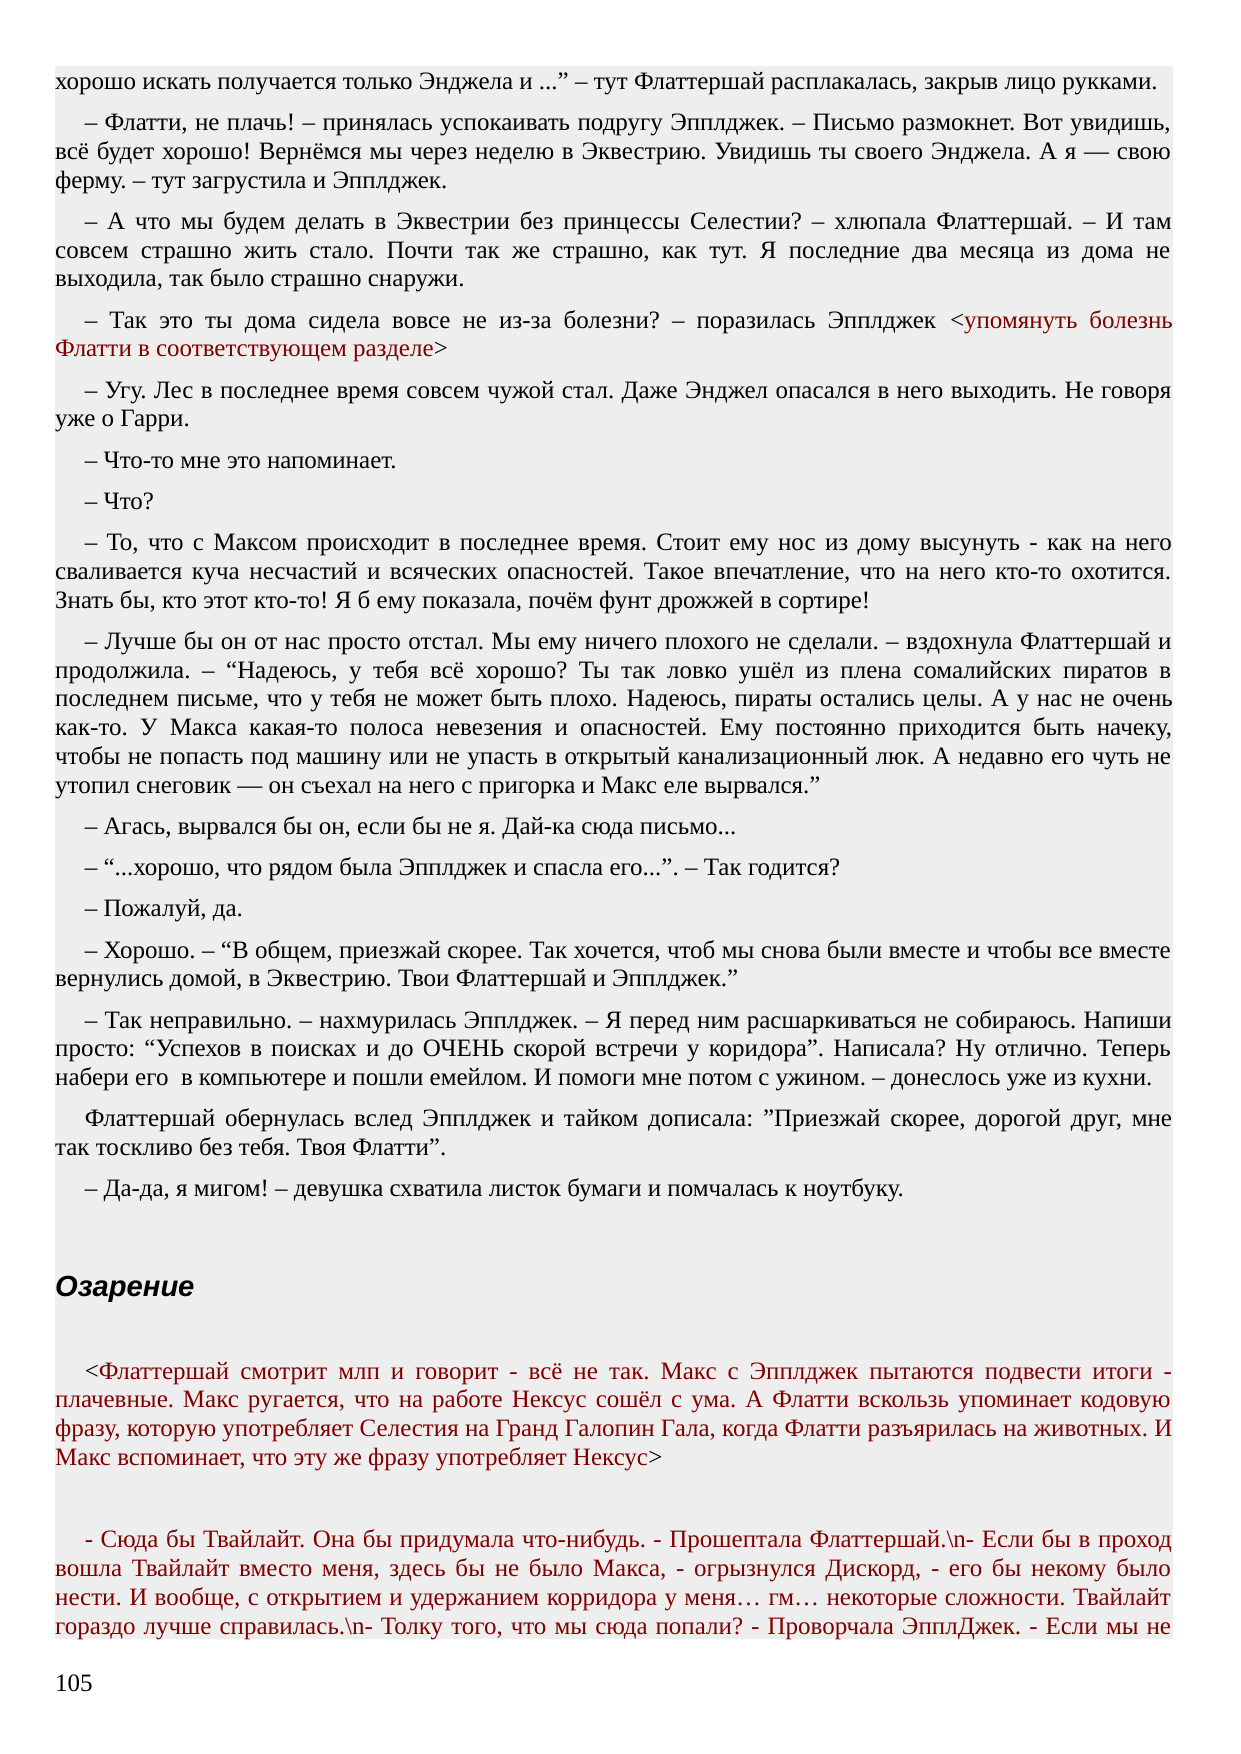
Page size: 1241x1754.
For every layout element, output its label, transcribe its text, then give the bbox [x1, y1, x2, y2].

text – Пожалуй, да. [55, 893, 1173, 922]
text – Да-да, я мигом! – девушка схватила листок бумаги и помчалась к ноутбуку. [55, 1173, 1173, 1202]
text – То, что с Максом происходит в последнее время. Стоит ему нос из дому высунуть - как на него сваливается куча несчастий и всяческих опасностей. Такое впечатление, что на него кто-то охотится. Знать бы, кто этот кто-то! Я б ему показала, почём фунт дрожжей в сортире! [55, 527, 1173, 613]
text – Так это ты дома сидела вовсе не из-за болезни? – поразилась Эпплджек <упомянуть болезнь Флатти в соответствующем разделе> [55, 305, 1173, 362]
text – Лучше бы он от нас просто отстал. Мы ему ничего плохого не сделали. – вздохнула Флаттершай и продолжила. – “Надеюсь, у тебя всё хорошо? Ты так ловко ушёл из плена сомалийских пиратов в последнем письме, что у тебя не может быть плохо. Надеюсь, пираты остались целы. А у нас не очень как-то. У Макса какая-то полоса невезения и опасностей. Ему постоянно приходится быть начеку, чтобы не попасть под машину или не упасть в открытый канализационный люк. А недавно его чуть не утопил снеговик — он съехал на него с пригорка и Макс еле вырвался.” [55, 626, 1173, 798]
text – Хорошо. – “В общем, приезжай скорее. Так хочется, чтоб мы снова были вместе и чтобы все вместе вернулись домой, в Эквестрию. Твои Флаттершай и Эпплджек.” [55, 935, 1173, 992]
text – Флатти, не плачь! – принялась успокаивать подругу Эпплджек. – Письмо размокнет. Вот увидишь, всё будет хорошо! Вернёмся мы через неделю в Эквестрию. Увидишь ты своего Энджела. А я — свою ферму. – тут загрустила и Эпплджек. [55, 107, 1173, 193]
text – Угу. Лес в последнее время совсем чужой стал. Даже Энджел опасался в него выходить. Не говоря уже о Гарри. [55, 375, 1173, 432]
text – “...хорошо, что рядом была Эпплджек и спасла его...”. – Так годится? [55, 852, 1173, 881]
text – Что-то мне это напоминает. [55, 445, 1173, 473]
text Флаттершай обернулась вслед Эпплджек и тайком дописала: ”Приезжай скорее, дорогой друг, мне так тоскливо без тебя. Твоя Флатти”. [55, 1103, 1173, 1161]
text хорошо искать получается только Энджела и ...” – тут Флаттершай расплакалась, закрыв лицо рукками. [55, 66, 1173, 95]
text <Флаттершай смотрит млп и говорит - всё не так. Макс с Эпплджек пытаются подвести итоги - плачевные. Макс ругается, что на работе Нексус сошёл с ума. А Флатти вскользь упоминает кодовую фразу, которую употребляет Селестия на Гранд Галопин Гала, когда Флатти разъярилась на животных. И Макс вспоминает, что эту же фразу употребляет Нексус> [55, 1356, 1173, 1471]
text – А что мы будем делать в Эквестрии без принцессы Селестии? – хлюпала Флаттершай. – И там совсем страшно жить стало. Почти так же страшно, как тут. Я последние два месяца из дома не выходила, так было страшно снаружи. [55, 206, 1173, 292]
text – Так неправильно. – нахмурилась Эпплджек. – Я перед ним расшаркиваться не собираюсь. Напиши просто: “Успехов в поисках и до ОЧЕНЬ скорой встречи у коридора”. Написала? Ну отлично. Теперь набери его в компьютере и пошли емейлом. И помоги мне потом с ужином. – донеслось уже из кухни. [55, 1005, 1173, 1091]
subtitle Озарение [55, 1268, 1173, 1302]
text – Агась, вырвался бы он, если бы не я. Дай-ка сюда письмо... [55, 811, 1173, 840]
text – Что? [55, 486, 1173, 515]
text - Сюда бы Твайлайт. Она бы придумала что-нибудь. - Прошептала Флаттершай.\n- Если бы в проход вошла Твайлайт вместо меня, здесь бы не было Макса, - огрызнулся Дискорд, - его бы некому было нести. И вообще, с открытием и удержанием корридора у меня… гм… некоторые сложности. Твайлайт гораздо лучше справилась.\n- Толку того, что мы сюда попали? - Проворчала ЭпплДжек. - Если мы не [55, 1524, 1173, 1639]
